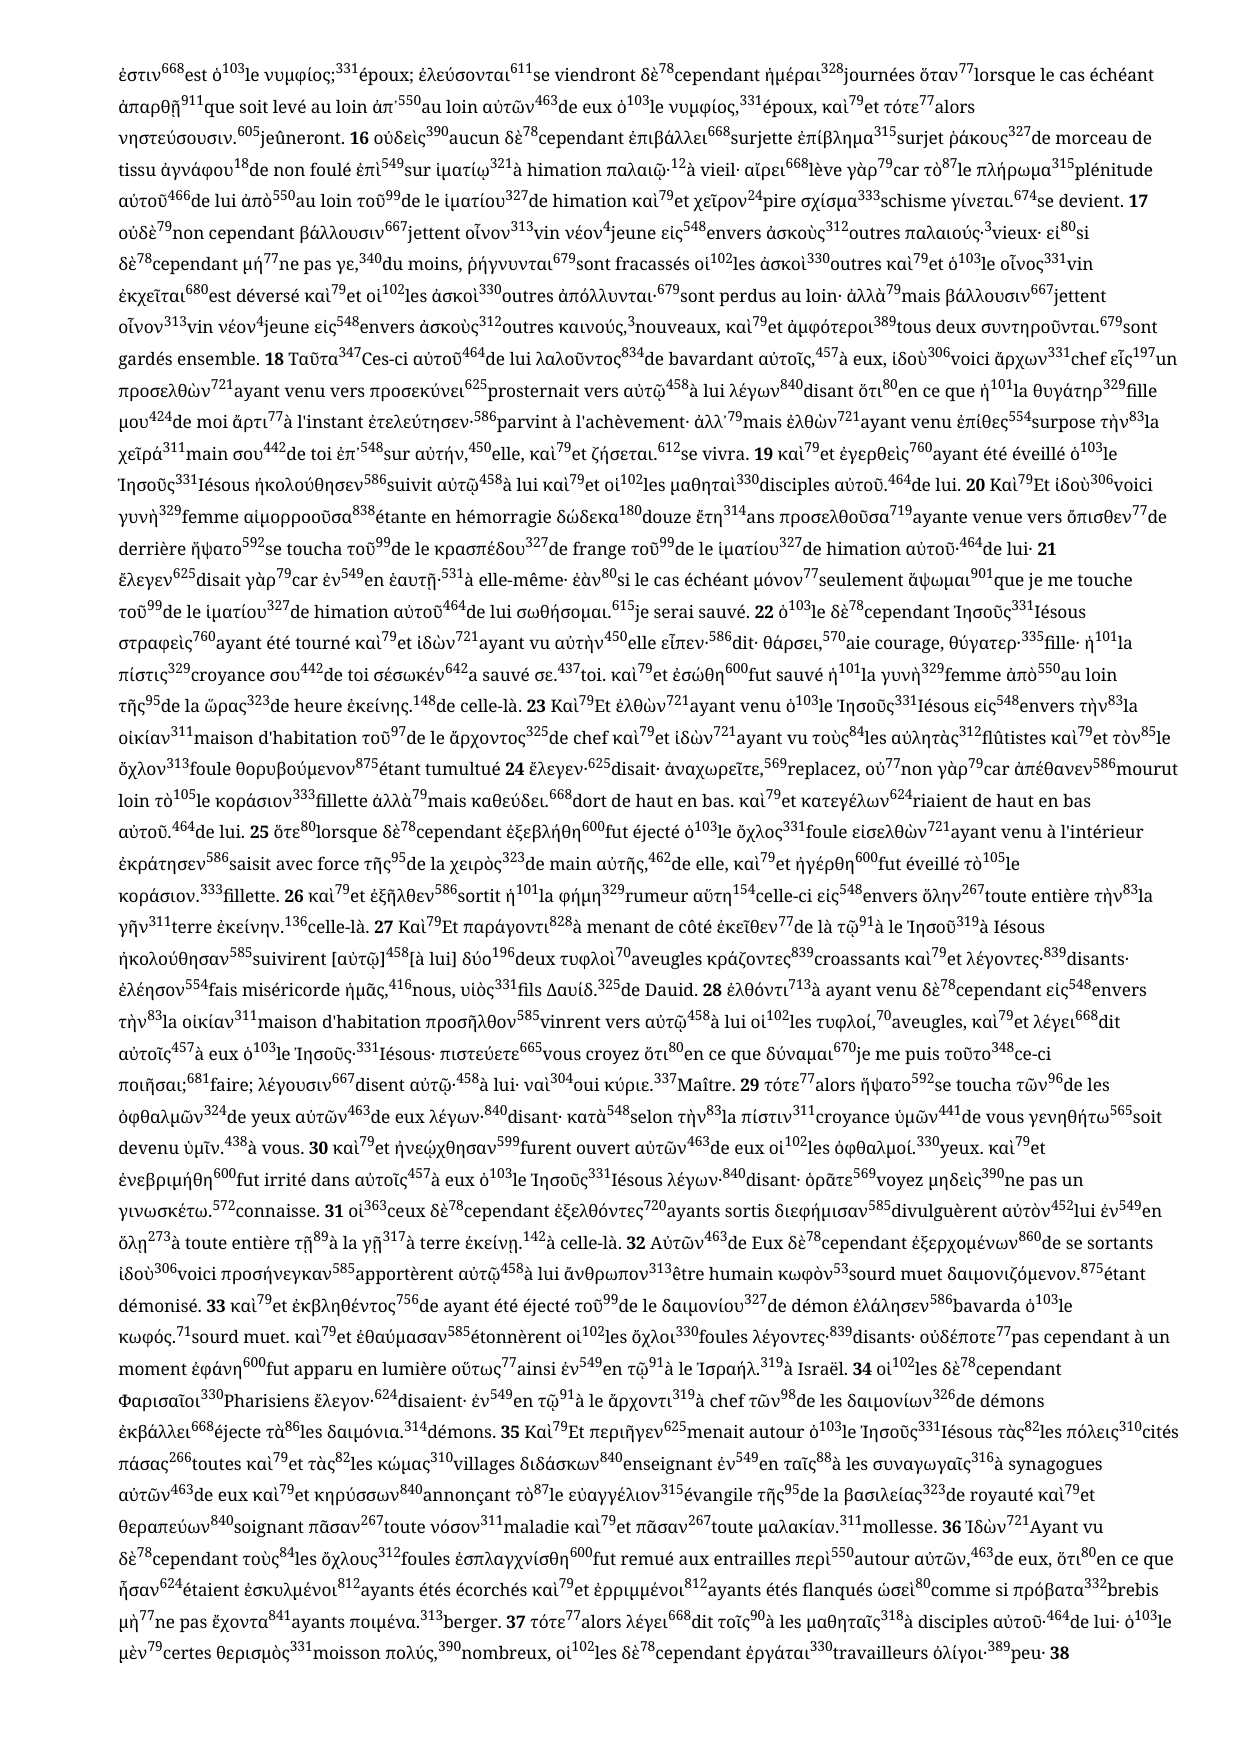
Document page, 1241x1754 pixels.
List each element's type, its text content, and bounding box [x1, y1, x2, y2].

text 1 Καὶ79Et ἐμβὰς721ayant embarqué εἰς548envers πλοῖον315navire διεπέρασεν586traversa καὶ79et ἦλθεν586vint εἰς548envers τὴν243la ἰδίαν113en propre πόλιν.311cité. 2 καὶ79et ἰδοὺ306voici προσέφερον624apportaient αὐτῷ458à lui παραλυτικὸν53paralytique ἐπὶ550sur κλίνης323de lit βεβλημένον.796ayant été jeté. καὶ79et ἰδὼν721ayant vu ὁ103le Ἰησοῦς331Iésous τὴν83la πίστιν311croyance αὐτῶν463de eux εἶπεν586dit τῷ91à le παραλυτικῷ·59à paralytique· θάρσει,570aie courage, τέκνον,339enfant, ἀφίενταί679sont abandonnés σου442de toi αἱ100les ἁμαρτίαι.328fautes. 3 Καὶ79Et ἰδού306voici τινες389des quelconques τῶν96de les γραμματέων324de lettrés εἶπαν585dirent ἐν549en ἑαυτοῖς·532à eux-mêmes· οὗτος364celui-ci βλασφημεῖ.668blasphème. 4 καὶ79et ἰδὼν721ayant vu ὁ103le Ἰησοῦς331Iésous τὰς82les ἐνθυμήσεις310réflexions en fureurs αὐτῶν463de eux εἶπεν·586dit· ἱνατί77pourquoi ἐνθυμεῖσθε671vous vous réfléchissez en fureur πονηρὰ54méchants ἐν549en ταῖς88à les καρδίαις316à coeurs ὑμῶν;441de vous; 5 τί412quel γάρ79car ἐστιν668est εὐκοπώτερον,49plus facile, εἰπεῖν·681dire· ἀφίενταί679sont abandonnés σου442de toi αἱ100les ἁμαρτίαι,328fautes, ἢ79ou εἰπεῖν·681dire· ἔγειρε570éveille καὶ79et περιπάτει;570piétine autour; 6 ἵνα80afin que δὲ78cependant εἰδῆτε914que vous ayez su ὅτι80en ce que ἐξουσίαν311autorité ἔχει668a ὁ103le υἱὸς331fils τοῦ97de le ἀνθρώπου325de être humain ἐπὶ550sur τῆς95de la γῆς323de terre ἀφιέναι689abandonner ἁμαρτίας310fautes –935– τότε77alors λέγει668dit τῷ91à le παραλυτικῷ·59à paralytique· ἐγερθεὶς760ayant été éveillé ἆρόν554lève σου442de toi τὴν83la κλίνην311lit καὶ79et ὕπαγε570dirige en arrière εἰς548envers τὸν85le οἶκόν313maison σου.442de toi. 7 καὶ79et ἐγερθεὶς760ayant été éveillé ἀπῆλθεν586éloigna εἰς548envers τὸν85le οἶκον313maison αὐτοῦ.464de lui. 8 ἰδόντες720ayants vus δὲ78cependant οἱ102les ὄχλοι330foules ἐφοβήθησαν599furent effrayé καὶ79et ἐδόξασαν585glorifièrent τὸν85le θεὸν313Dieu τὸν480celui δόντα707ayant donné ἐξουσίαν311autorité τοιαύτην136telle τοῖς90à les ἀνθρώποις.318à êtres humains. 9 Καὶ79Et παράγων840menant de côté ὁ103le Ἰησοῦς331Iésous ἐκεῖθεν77de là εἶδεν586vit ἄνθρωπον313être humain καθήμενον849se étant assis ἐπὶ548sur τὸ87le τελώνιον,315bureau de taxes, Μαθθαῖον313Matthaios λεγόμενον,875étant dit, καὶ79et λέγει668dit αὐτῷ·458à lui· ἀκολούθει570suis μοι.420à moi. καὶ79et ἀναστὰς721ayant redressé ἠκολούθησεν586suivit αὐτῷ.458à lui. 10 καὶ79et ἐγένετο592se devint αὐτοῦ464de lui ἀνακειμένου861de se couchant de bas en haut ἐν549en τῇ89à la οἰκίᾳ,317à maison d'habitation, καὶ79et ἰδοὺ306voici πολλοὶ286nombreux τελῶναι330collecteurs de taxes καὶ79et ἁμαρτωλοὶ70fauteurs ἐλθόντες720ayants venus συνανέκειντο630se couchaient de bas en haut ensemble τῷ91à le Ἰησοῦ319à Iésous καὶ79et τοῖς90à les μαθηταῖς318à disciples αὐτοῦ.464de lui. 11 καὶ79et ἰδόντες720ayants vus οἱ102les Φαρισαῖοι330Pharisiens ἔλεγον624disaient τοῖς90à les μαθηταῖς318à disciples αὐτοῦ·464de lui· διὰ548par le fait de τί399quel μετὰ550avec τῶν96de les τελωνῶν324de collecteurs de taxes καὶ79et ἁμαρτωλῶν64de fauteurs ἐσθίει668mange ὁ103le διδάσκαλος331enseignant ὑμῶν;441de vous; 12 Ὁ469Celui δὲ78cependant ἀκούσας721ayant écouté εἶπεν·586dit· οὐ77non χρείαν311besoin ἔχουσιν667ont οἱ363ceux ἰσχύοντες839ayants la ténacité ἰατροῦ325de médecin ἀλλ᾽79mais οἱ363ceux κακῶς77malicieusement ἔχοντες.839ayants. 13 πορευθέντες759ayants étés allés δὲ78cependant μάθετε553apprenez τί412quel ἐστιν·668est· ἔλεος315miséricorde θέλω664je veux καὶ79et οὐ77non θυσίαν·311sacrifice· οὐ77non γὰρ79car ἦλθον582je vins καλέσαι681appeler δικαίους52justes ἀλλ᾽79mais ἁμαρτωλούς.52fauteurs. 14 Τότε77Alors προσέρχονται673se viennent vers αὐτῷ458à lui οἱ102les μαθηταὶ330disciples Ἰωάννου325de Ioannes λέγοντες·839disants· διὰ548par le fait de τί399quel ἡμεῖς430nous καὶ79et οἱ102les Φαρισαῖοι330Pharisiens νηστεύομεν663nous jeûnons [πολλά],374[nombreux], οἱ102les δὲ78cependant μαθηταί330disciples σου442de toi οὐ77non νηστεύουσιν;667jeûnent; 15 καὶ79et εἶπεν586dit αὐτοῖς457à eux ὁ103le Ἰησοῦς·331Iésous· μὴ340ne pas δύνανται673se peuvent οἱ102les υἱοὶ330fils τοῦ97de le νυμφῶνος325de épousaille πενθεῖν689endeuiller ἐφ᾽548sur ὅσον480autant lequel μετ᾽550avec αὐτῶν463de eux ἐστιν668est ὁ103le νυμφίος;331époux; ἐλεύσονται611se viendront δὲ78cependant ἡμέραι328journées ὅταν77lorsque le cas échéant ἀπαρθῇ911que soit levé au loin ἀπ᾽550au loin αὐτῶν463de eux ὁ103le νυμφίος,331époux, καὶ79et τότε77alors νηστεύσουσιν.605jeûneront. 16 οὐδεὶς390aucun δὲ78cependant ἐπιβάλλει668surjette ἐπίβλημα315surjet ῥάκους327de morceau de tissu ἀγνάφου18de non foulé ἐπὶ549sur ἱματίῳ321à himation παλαιῷ·12à vieil· αἴρει668lève γὰρ79car τὸ87le πλήρωμα315plénitude αὐτοῦ466de lui ἀπὸ550au loin τοῦ99de le ἱματίου327de himation καὶ79et χεῖρον24pire σχίσμα333schisme γίνεται.674se devient. 17 οὐδὲ79non cependant βάλλουσιν667jettent οἶνον313vin νέον4jeune εἰς548envers ἀσκοὺς312outres παλαιούς·3vieux· εἰ80si δὲ78cependant μή77ne pas γε,340du moins, ῥήγνυνται679sont fracassés οἱ102les ἀσκοὶ330outres καὶ79et ὁ103le οἶνος331vin ἐκχεῖται680est déversé καὶ79et οἱ102les ἀσκοὶ330outres ἀπόλλυνται·679sont perdus au loin· ἀλλὰ79mais βάλλουσιν667jettent οἶνον313vin νέον4jeune εἰς548envers ἀσκοὺς312outres καινούς,3nouveaux, καὶ79et ἀμφότεροι389tous deux συντηροῦνται.679sont gardés ensemble. 18 Ταῦτα347Ces-ci αὐτοῦ464de lui λαλοῦντος834de bavardant αὐτοῖς,457à eux, ἰδοὺ306voici ἄρχων331chef εἷς197un προσελθὼν721ayant venu vers προσεκύνει625prosternait vers αὐτῷ458à lui λέγων840disant ὅτι80en ce que ἡ101la θυγάτηρ329fille μου424de moi ἄρτι77à l'instant ἐτελεύτησεν·586parvint à l'achèvement· ἀλλ᾽79mais ἐλθὼν721ayant venu ἐπίθες554surpose τὴν83la χεῖρά311main σου442de toi ἐπ᾽548sur αὐτήν,450elle, καὶ79et ζήσεται.612se vivra. 19 καὶ79et ἐγερθεὶς760ayant été éveillé ὁ103le Ἰησοῦς331Iésous ἠκολούθησεν586suivit αὐτῷ458à lui καὶ79et οἱ102les μαθηταὶ330disciples αὐτοῦ.464de lui. 20 Καὶ79Et ἰδοὺ306voici γυνὴ329femme αἱμορροοῦσα838étante en hémorragie δώδεκα180douze ἔτη314ans προσελθοῦσα719ayante venue vers ὄπισθεν77de derrière ἥψατο592se toucha τοῦ99de le κρασπέδου327de frange τοῦ99de le ἱματίου327de himation αὐτοῦ·464de lui· 21 ἔλεγεν625disait γὰρ79car ἐν549en ἑαυτῇ·531à elle-même· ἐὰν80si le cas échéant μόνον77seulement ἅψωμαι901que je me touche τοῦ99de le ἱματίου327de himation αὐτοῦ464de lui σωθήσομαι.615je serai sauvé. 22 ὁ103le δὲ78cependant Ἰησοῦς331Iésous στραφεὶς760ayant été tourné καὶ79et ἰδὼν721ayant vu αὐτὴν450elle εἶπεν·586dit· θάρσει,570aie courage, θύγατερ·335fille· ἡ101la πίστις329croyance σου442de toi σέσωκέν642a sauvé σε.437toi. καὶ79et ἐσώθη600fut sauvé ἡ101la γυνὴ329femme ἀπὸ550au loin τῆς95de la ὥρας323de heure ἐκείνης.148de celle-là. 23 Καὶ79Et ἐλθὼν721ayant venu ὁ103le Ἰησοῦς331Iésous εἰς548envers τὴν83la οἰκίαν311maison d'habitation τοῦ97de le ἄρχοντος325de chef καὶ79et ἰδὼν721ayant vu τοὺς84les αὐλητὰς312flûtistes καὶ79et τὸν85le ὄχλον313foule θορυβούμενον875étant tumultué 24 ἔλεγεν·625disait· ἀναχωρεῖτε,569replacez, οὐ77non γὰρ79car ἀπέθανεν586mourut loin τὸ105le κοράσιον333fillette ἀλλὰ79mais καθεύδει.668dort de haut en bas. καὶ79et κατεγέλων624riaient de haut en bas αὐτοῦ.464de lui. 25 ὅτε80lorsque δὲ78cependant ἐξεβλήθη600fut éjecté ὁ103le ὄχλος331foule εἰσελθὼν721ayant venu à l'intérieur ἐκράτησεν586saisit avec force τῆς95de la χειρὸς323de main αὐτῆς,462de elle, καὶ79et ἠγέρθη600fut éveillé τὸ105le κοράσιον.333fillette. 26 καὶ79et ἐξῆλθεν586sortit ἡ101la φήμη329rumeur αὕτη154celle-ci εἰς548envers ὅλην267toute entière τὴν83la γῆν311terre ἐκείνην.136celle-là. 27 Καὶ79Et παράγοντι828à menant de côté ἐκεῖθεν77de là τῷ91à le Ἰησοῦ319à Iésous ἠκολούθησαν585suivirent [αὐτῷ]458[à lui] δύο196deux τυφλοὶ70aveugles κράζοντες839croassants καὶ79et λέγοντες·839disants· ἐλέησον554fais miséricorde ἡμᾶς,416nous, υἱὸς331fils Δαυίδ.325de Dauid. 28 ἐλθόντι713à ayant venu δὲ78cependant εἰς548envers τὴν83la οἰκίαν311maison d'habitation προσῆλθον585vinrent vers αὐτῷ458à lui οἱ102les τυφλοί,70aveugles, καὶ79et λέγει668dit αὐτοῖς457à eux ὁ103le Ἰησοῦς·331Iésous· πιστεύετε665vous croyez ὅτι80en ce que δύναμαι670je me puis τοῦτο348ce-ci ποιῆσαι;681faire; λέγουσιν667disent αὐτῷ·458à lui· ναὶ304oui κύριε.337Maître. 29 τότε77alors ἥψατο592se toucha τῶν96de les ὀφθαλμῶν324de yeux αὐτῶν463de eux λέγων·840disant· κατὰ548selon τὴν83la πίστιν311croyance ὑμῶν441de vous γενηθήτω565soit devenu ὑμῖν.438à vous. 30 καὶ79et ἠνεῴχθησαν599furent ouvert αὐτῶν463de eux οἱ102les ὀφθαλμοί.330yeux. καὶ79et ἐνεβριμήθη600fut irrité dans αὐτοῖς457à eux ὁ103le Ἰησοῦς331Iésous λέγων·840disant· ὁρᾶτε569voyez μηδεὶς390ne pas un γινωσκέτω.572connaisse. 31 οἱ363ceux δὲ78cependant ἐξελθόντες720ayants sortis διεφήμισαν585divulguèrent αὐτὸν452lui ἐν549en ὅλῃ273à toute entière τῇ89à la γῇ317à terre ἐκείνῃ.142à celle-là. 32 Αὐτῶν463de Eux δὲ78cependant ἐξερχομένων860de se sortants ἰδοὺ306voici προσήνεγκαν585apportèrent αὐτῷ458à lui ἄνθρωπον313être humain κωφὸν53sourd muet δαιμονιζόμενον.875étant démonisé. 33 καὶ79et ἐκβληθέντος756de ayant été éjecté τοῦ99de le δαιμονίου327de démon ἐλάλησεν586bavarda ὁ103le κωφός.71sourd muet. καὶ79et ἐθαύμασαν585étonnèrent οἱ102les ὄχλοι330foules λέγοντες·839disants· οὐδέποτε77pas cependant à un moment ἐφάνη600fut apparu en lumière οὕτως77ainsi ἐν549en τῷ91à le Ἰσραήλ.319à Israël. 34 οἱ102les δὲ78cependant Φαρισαῖοι330Pharisiens ἔλεγον·624disaient· ἐν549en τῷ91à le ἄρχοντι319à chef τῶν98de les δαιμονίων326de démons ἐκβάλλει668éjecte τὰ86les δαιμόνια.314démons. 35 Καὶ79Et περιῆγεν625menait autour ὁ103le Ἰησοῦς331Iésous τὰς82les πόλεις310cités πάσας266toutes καὶ79et τὰς82les κώμας310villages διδάσκων840enseignant ἐν549en ταῖς88à les συναγωγαῖς316à synagogues αὐτῶν463de eux καὶ79et κηρύσσων840annonçant τὸ87le εὐαγγέλιον315évangile τῆς95de la βασιλείας323de royauté καὶ79et θεραπεύων840soignant πᾶσαν267toute νόσον311maladie καὶ79et πᾶσαν267toute μαλακίαν.311mollesse. 36 Ἰδὼν721Ayant vu δὲ78cependant τοὺς84les ὄχλους312foules ἐσπλαγχνίσθη600fut remué aux entrailles περὶ550autour αὐτῶν,463de eux, ὅτι80en ce que ἦσαν624étaient ἐσκυλμένοι812ayants étés écorchés καὶ79et ἐρριμμένοι812ayants étés flanqués ὡσεὶ80comme si πρόβατα332brebis μὴ77ne pas ἔχοντα841ayants ποιμένα.313berger. 37 τότε77alors λέγει668dit τοῖς90à les μαθηταῖς318à disciples αὐτοῦ·464de lui· ὁ103le μὲν79certes θερισμὸς331moisson πολύς,390nombreux, οἱ102les δὲ78cependant ἐργάται330travailleurs ὀλίγοι·389peu· 38 δεήθητε562soyez attachés de lien οὖν79donc τοῦ97de le κυρίου325de Maître τοῦ97de le θερισμοῦ325de moisson ὅπως80de telle manière que ἐκβάλῃ899que éjecte ἐργάτας312travailleurs εἰς548envers τὸν85le θερισμὸν313moisson αὐτοῦ.464de lui. [118, 59, 1181, 1665]
